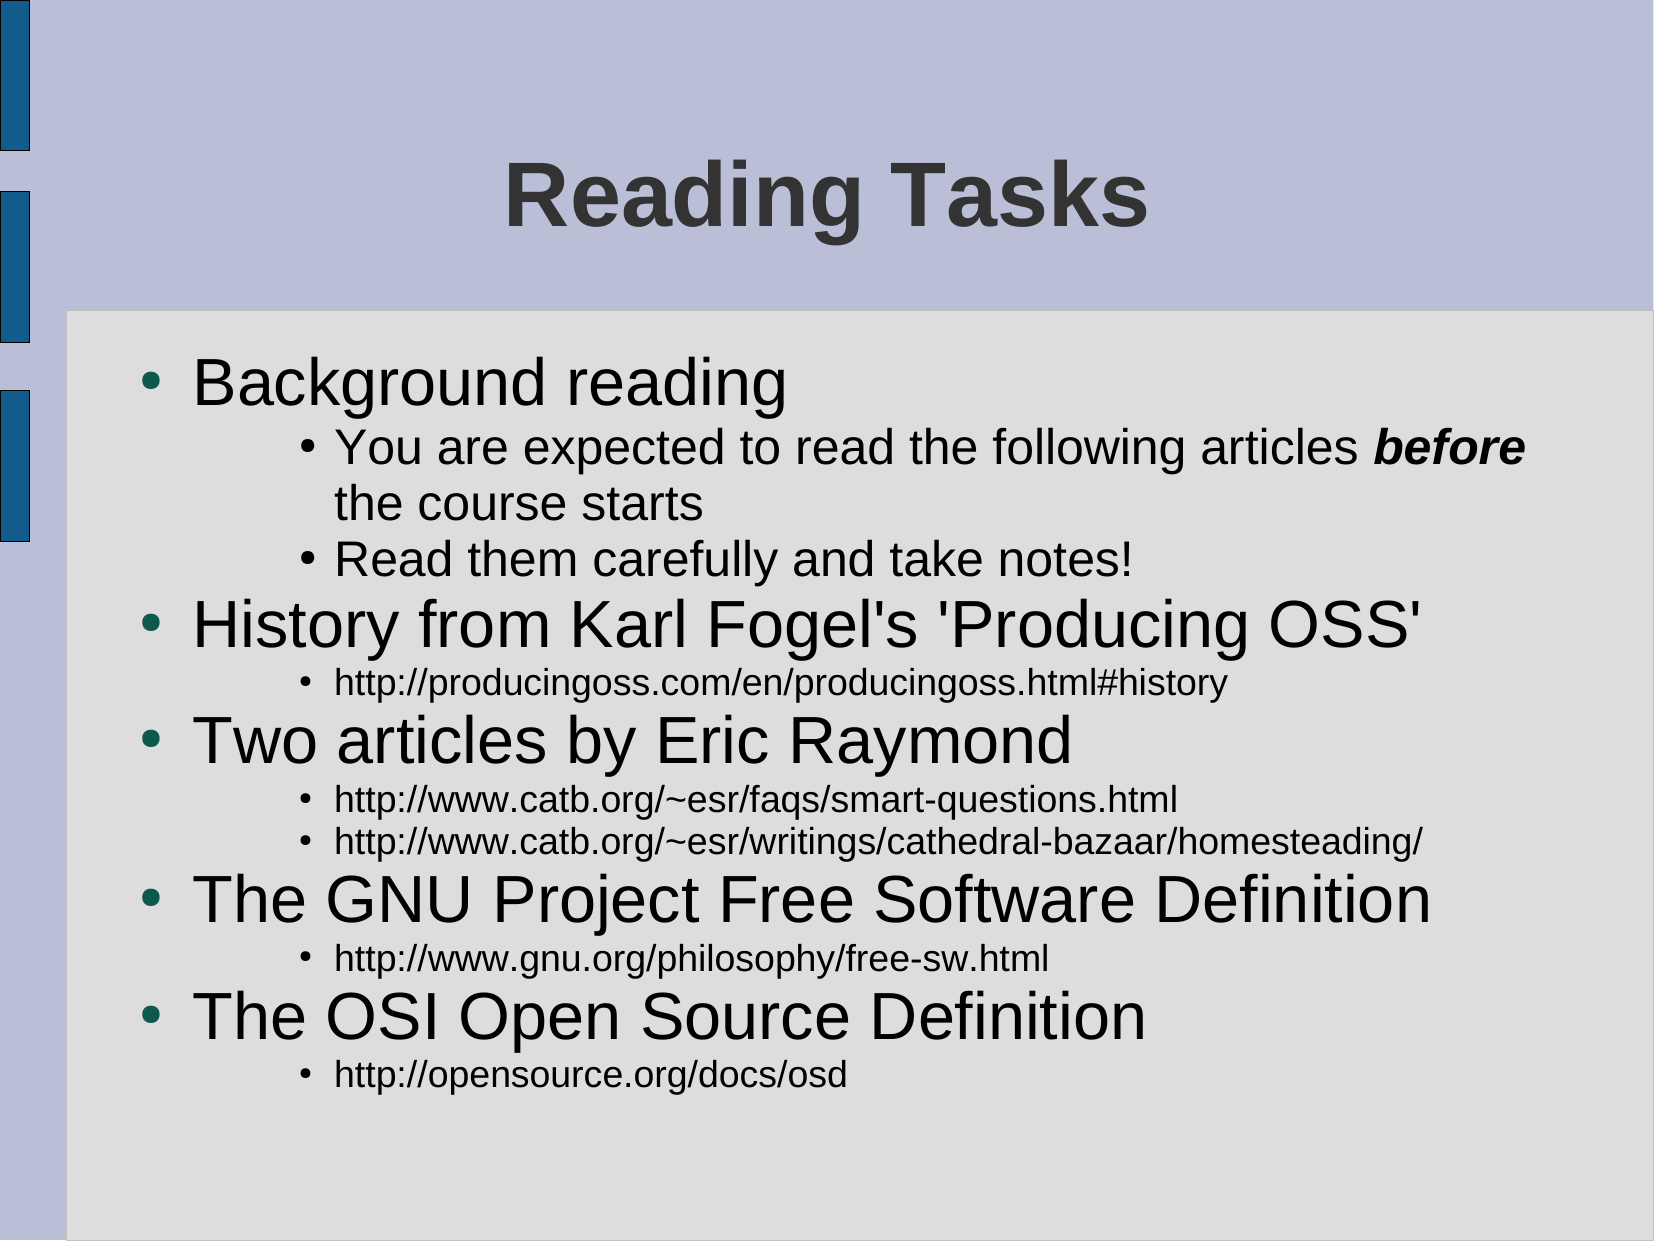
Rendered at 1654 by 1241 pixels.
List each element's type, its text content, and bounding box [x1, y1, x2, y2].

list Background reading You are expected to read the following articles before the course starts Read them carefully and take notes! History from Karl Fogel's 'Producing OSS' http://producingoss.com/en/producingoss.html#history Two articles by Eric Raymond http://www.catb.org/~esr/faqs/smart-questions.html http://www.catb.org/~esr/writings/cathedral-bazaar/homesteading/ The GNU Project Free Software Definition http://www.gnu.org/philosophy/free-sw.html The OSI Open Source Definition http://opensource.org/docs/osd [121, 344, 1534, 1112]
title Reading Tasks [121, 98, 1534, 291]
